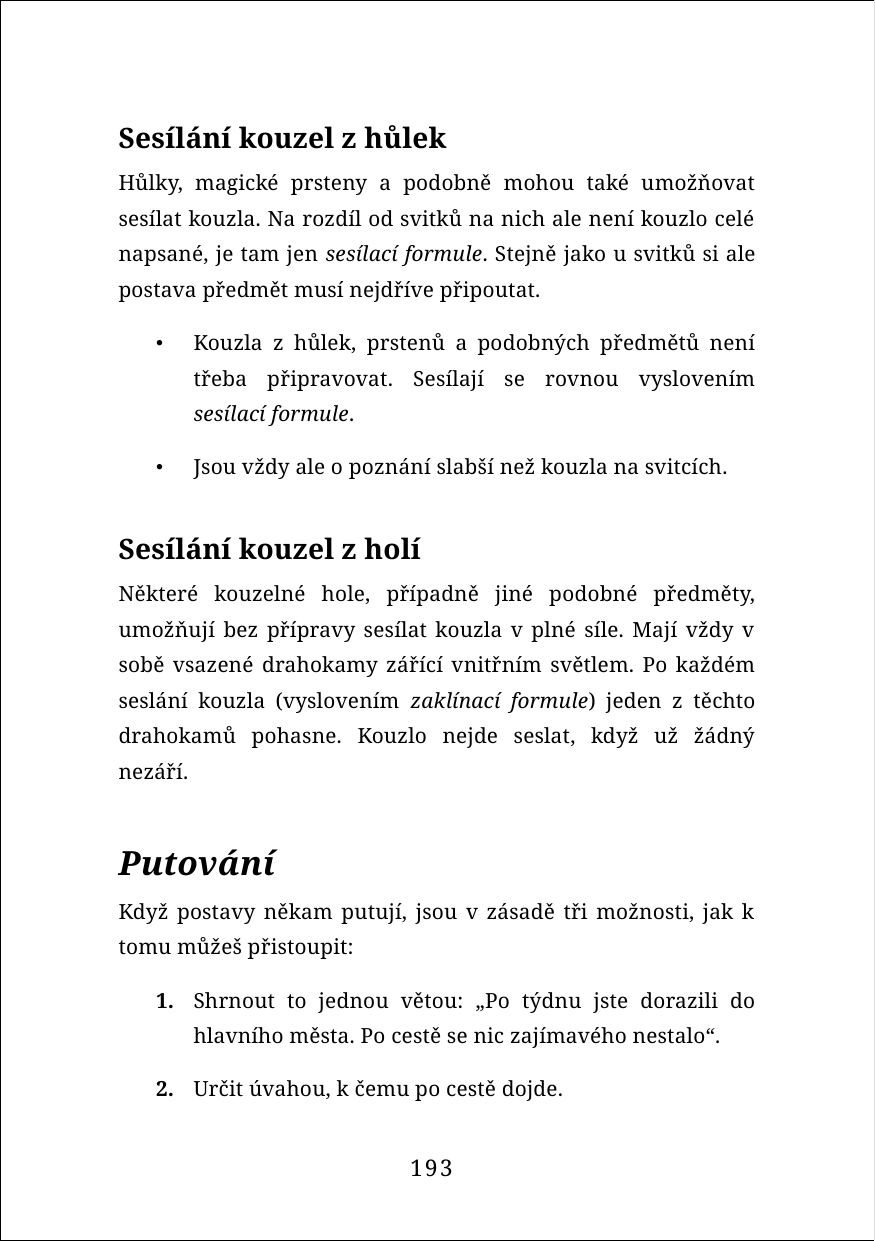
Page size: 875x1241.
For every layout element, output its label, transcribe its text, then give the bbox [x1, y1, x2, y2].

text Když postavy někam putují, jsou v zásadě tři možnosti, jak k tomu můžeš přistoupit: [118, 897, 756, 961]
list Kouzla z hůlek, prstenů a podobných předmětů není třeba připravovat. Sesílají se rovnou vyslovením sesílací formule. [156, 328, 756, 428]
text Některé kouzelné hole, případně jiné podobné předměty, umožňují bez přípravy sesílat kouzla v plné síle. Mají vždy v sobě vsazené drahokamy zářící vnitřním světlem. Po každém seslání kouzla (vyslovením zaklínací formule) jeden z těchto drahokamů pohasne. Kouzlo nejde seslat, když už žádný nezáří. [118, 579, 756, 785]
list Určit úvahou, k čemu po cestě dojde. [156, 1074, 756, 1103]
text Hůlky, magické prsteny a podobně mohou také umožňovat sesílat kouzla. Na rozdíl od svitků na nich ale není kouzlo celé napsané, je tam jen sesílací formule. Stejně jako u svitků si ale postava předmět musí nejdříve připoutat. [118, 168, 756, 303]
subtitle Sesílání kouzel z hůlek [118, 118, 756, 157]
subtitle Putování [118, 840, 756, 885]
list Shrnout to jednou větou: „Po týdnu jste dorazili do hlavního města. Po cestě se nic zajímavého nestalo“. [156, 986, 756, 1050]
list Jsou vždy ale o poznání slabší než kouzla na svitcích. [156, 452, 756, 481]
subtitle Sesílání kouzel z holí [118, 529, 756, 568]
